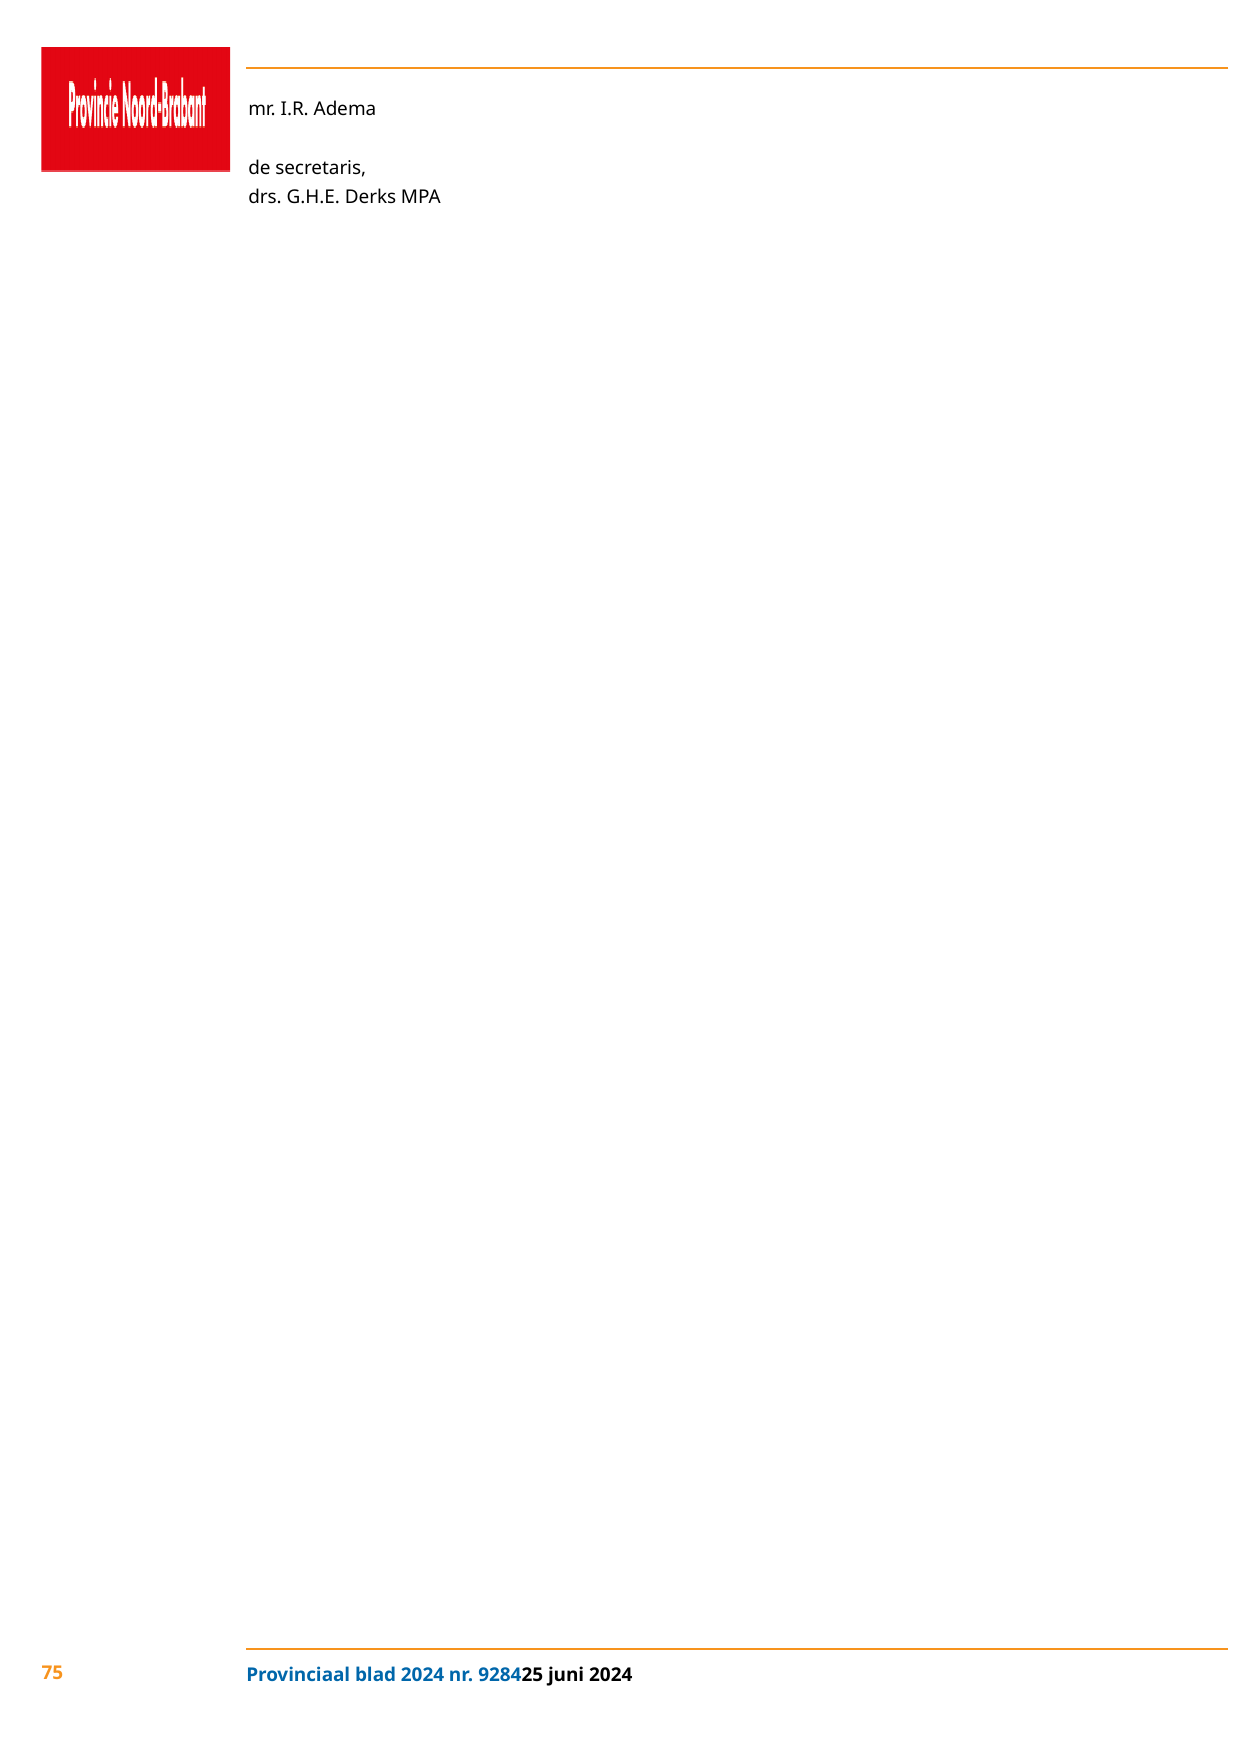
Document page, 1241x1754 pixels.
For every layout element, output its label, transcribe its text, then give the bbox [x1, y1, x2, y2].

text mr. I.R. Adema [248, 95, 1152, 121]
text drs. G.H.E. Derks MPA [248, 183, 1152, 209]
picture [41, 47, 231, 172]
text de secretaris, [248, 154, 1152, 180]
